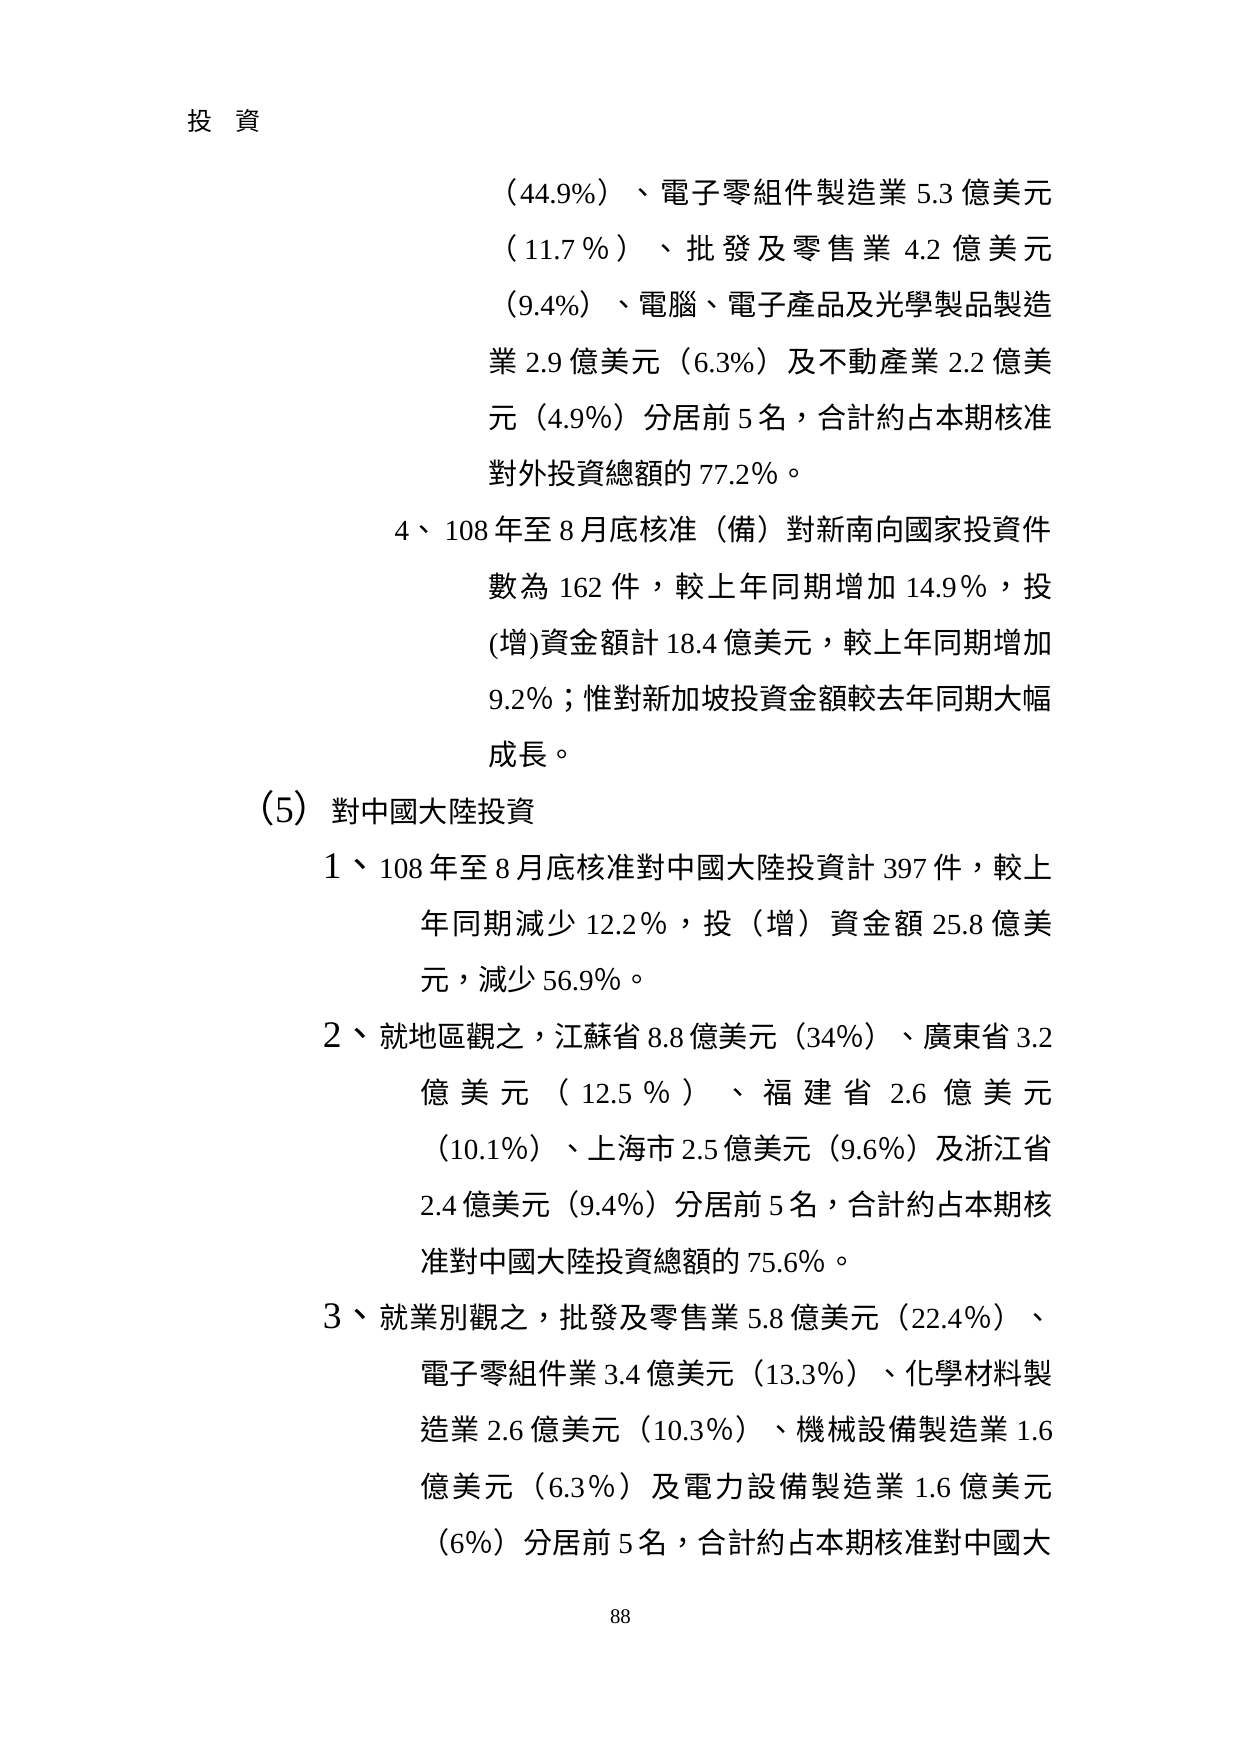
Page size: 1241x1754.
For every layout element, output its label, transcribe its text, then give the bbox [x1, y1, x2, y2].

list 對中國大陸投資 [237, 777, 1053, 833]
list 108年至8月底核准對中國大陸投資計397件，較上年同期減少12.2％，投（增）資金額25.8億美元，減少56.9％。 [323, 833, 1053, 1002]
list 就業別觀之，批發及零售業5.8億美元（22.4％）、電子零組件業3.4億美元（13.3％）、化學材料製造業2.6億美元（10.3％）、機械設備製造業1.6億美元（6.3％）及電力設備製造業1.6億美元（6％）分居前5名，合計約占本期核准對中國大 [323, 1283, 1053, 1564]
list （44.9%）、電子零組件製造業5.3億美元（11.7％）、批發及零售業4.2億美元（9.4%）、電腦、電子產品及光學製品製造業2.9億美元（6.3%）及不動產業2.2億美元（4.9％）分居前5名，合計約占本期核准對外投資總額的77.2％。 [394, 158, 1053, 496]
list 就地區觀之，江蘇省8.8億美元（34％）、廣東省3.2億美元（12.5％）、福建省2.6億美元（10.1％）、上海市2.5億美元（9.6％）及浙江省2.4億美元（9.4％）分居前5名，合計約占本期核准對中國大陸投資總額的75.6％。 [323, 1002, 1053, 1283]
list 108年至8月底核准（備）對新南向國家投資件數為162件，較上年同期增加14.9％，投(增)資金額計18.4億美元，較上年同期增加9.2％；惟對新加坡投資金額較去年同期大幅成長。 [394, 496, 1053, 777]
